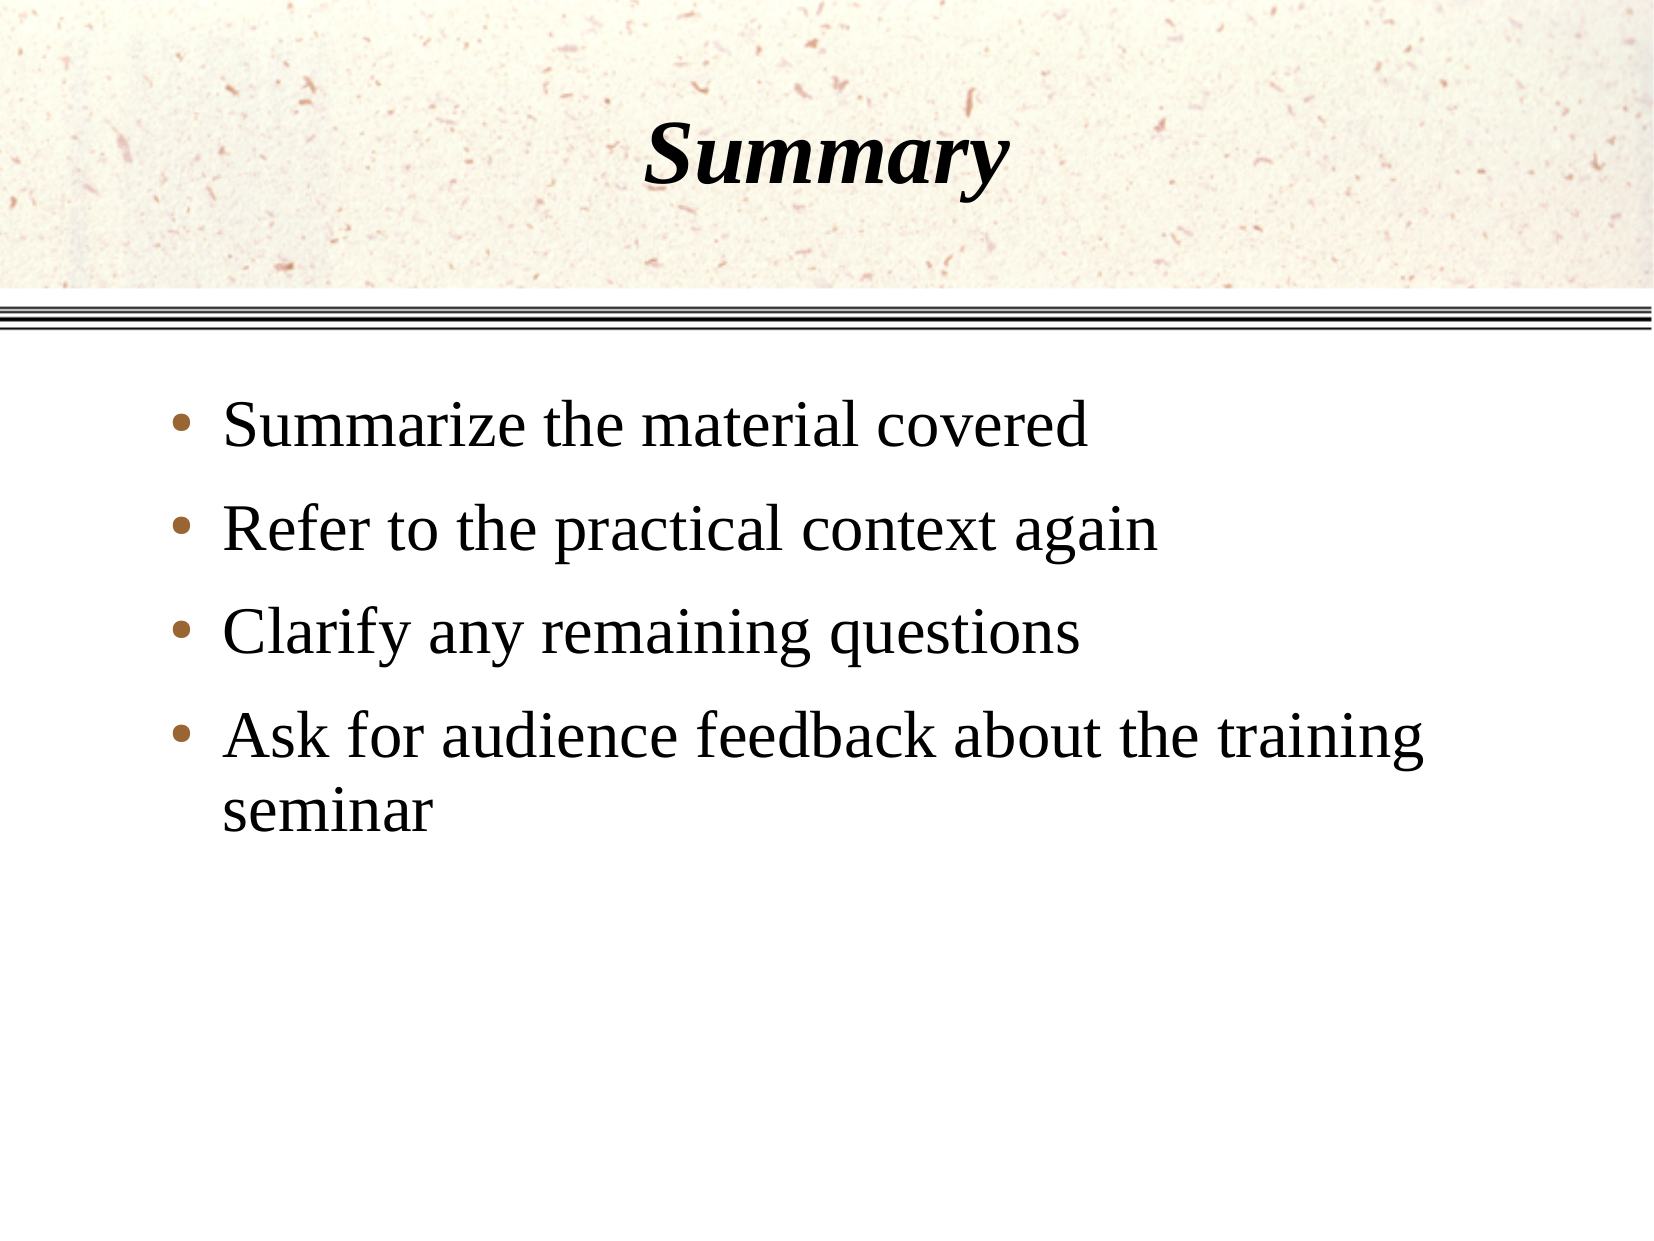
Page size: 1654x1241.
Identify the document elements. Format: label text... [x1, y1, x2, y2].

title Summary [82, 49, 1571, 257]
picture [0, 0, 1654, 1241]
list Summarize the material covered Refer to the practical context again Clarify any remaining questions Ask for audience feedback about the training seminar [151, 387, 1532, 1169]
